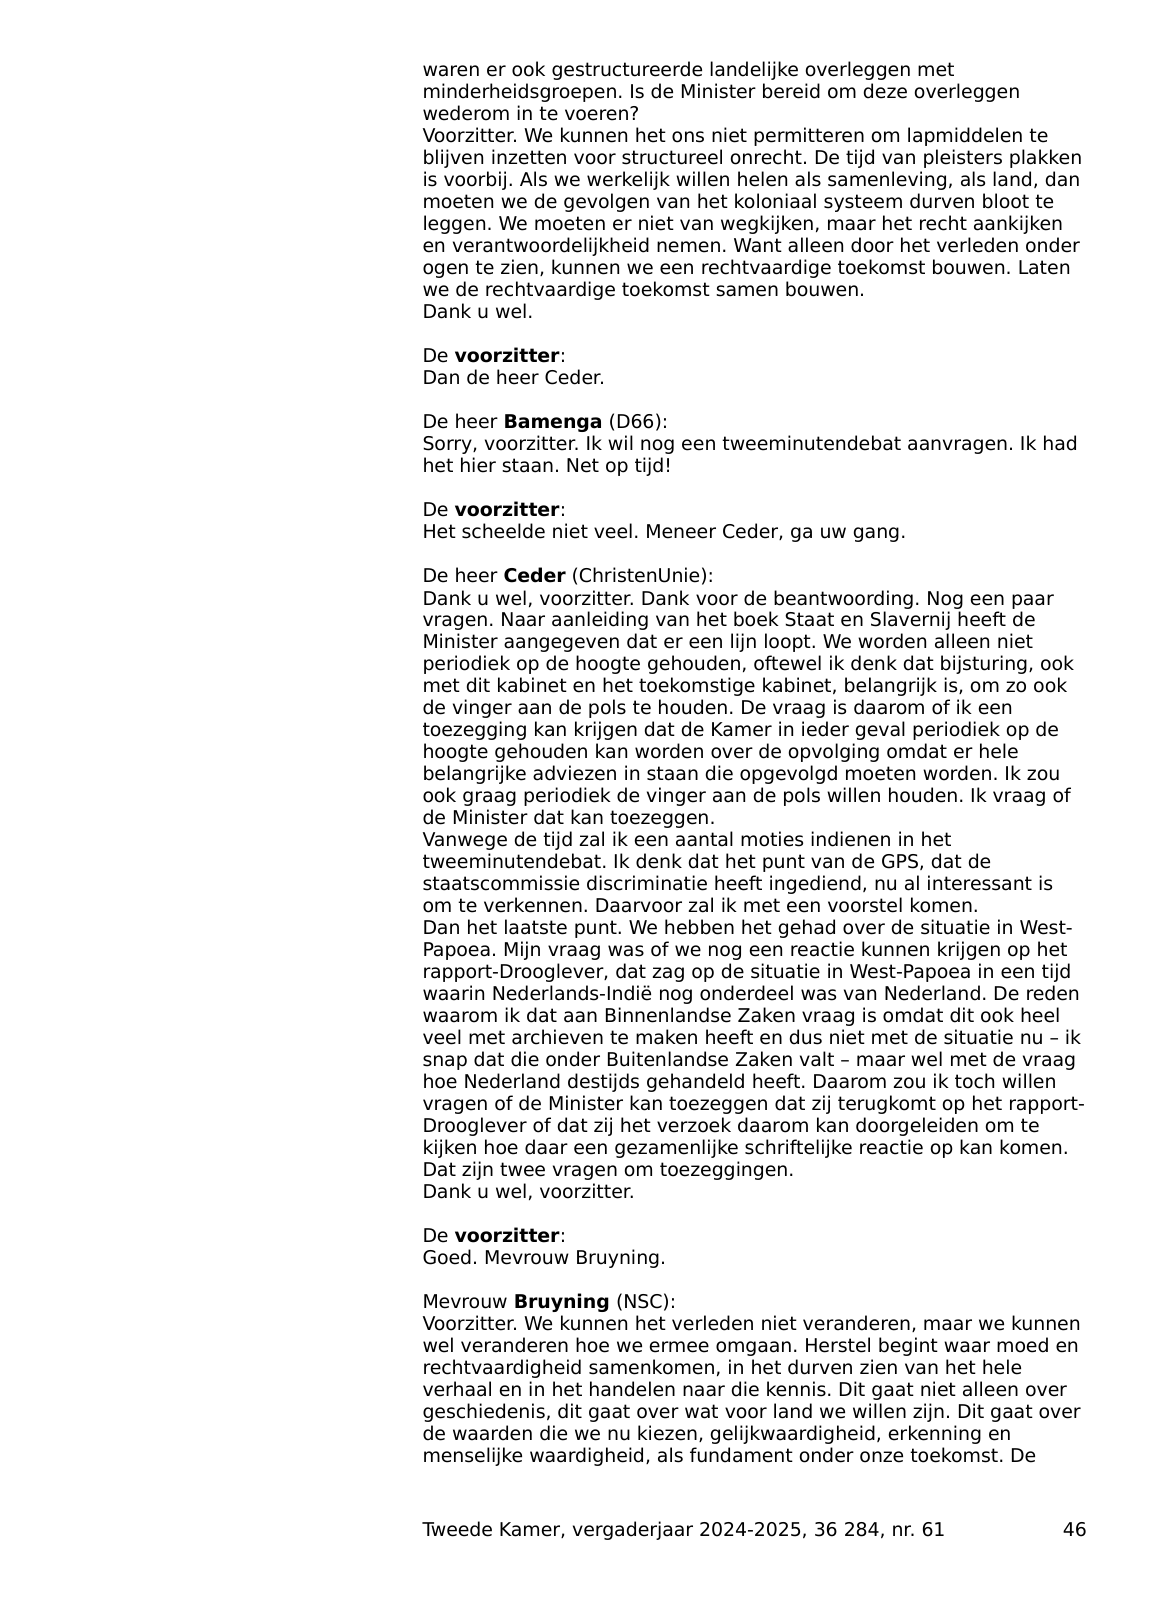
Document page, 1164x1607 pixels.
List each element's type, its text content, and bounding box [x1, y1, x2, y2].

text Dan de heer Ceder. [422, 367, 1087, 389]
text De voorzitter: [422, 345, 1087, 367]
text De voorzitter: [422, 1225, 1087, 1247]
text Sorry, voorzitter. Ik wil nog een tweeminutendebat aanvragen. Ik had het hier staan. Net op tijd! [422, 433, 1087, 477]
text waren er ook gestructureerde landelijke overleggen met minderheidsgroepen. Is de Minister bereid om deze overleggen wederom in te voeren? [422, 59, 1087, 125]
text Dan het laatste punt. We hebben het gehad over de situatie in West-Papoea. Mijn vraag was of we nog een reactie kunnen krijgen op het rapport-Drooglever, dat zag op de situatie in West-Papoea in een tijd waarin Nederlands-Indië nog onderdeel was van Nederland. De reden waarom ik dat aan Binnenlandse Zaken vraag is omdat dit ook heel veel met archieven te maken heeft en dus niet met de situatie nu – ik snap dat die onder Buitenlandse Zaken valt – maar wel met de vraag hoe Nederland destijds gehandeld heeft. Daarom zou ik toch willen vragen of de Minister kan toezeggen dat zij terugkomt op het rapport-Drooglever of dat zij het verzoek daarom kan doorgeleiden om te kijken hoe daar een gezamenlijke schriftelijke reactie op kan komen. Dat zijn twee vragen om toezeggingen. [422, 917, 1087, 1181]
text De heer Ceder (ChristenUnie): [422, 565, 1087, 587]
text Voorzitter. We kunnen het ons niet permitteren om lapmiddelen te blijven inzetten voor structureel onrecht. De tijd van pleisters plakken is voorbij. Als we werkelijk willen helen als samenleving, als land, dan moeten we de gevolgen van het koloniaal systeem durven bloot te leggen. We moeten er niet van wegkijken, maar het recht aankijken en verantwoordelijkheid nemen. Want alleen door het verleden onder ogen te zien, kunnen we een rechtvaardige toekomst bouwen. Laten we de rechtvaardige toekomst samen bouwen. [422, 125, 1087, 301]
text Mevrouw Bruyning (NSC): [422, 1291, 1087, 1313]
text Dank u wel, voorzitter. [422, 1181, 1087, 1203]
text Dank u wel. [422, 301, 1087, 323]
text Vanwege de tijd zal ik een aantal moties indienen in het tweeminutendebat. Ik denk dat het punt van de GPS, dat de staatscommissie discriminatie heeft ingediend, nu al interessant is om te verkennen. Daarvoor zal ik met een voorstel komen. [422, 829, 1087, 917]
text De voorzitter: [422, 499, 1087, 521]
text Goed. Mevrouw Bruyning. [422, 1247, 1087, 1269]
text Voorzitter. We kunnen het verleden niet veranderen, maar we kunnen wel veranderen hoe we ermee omgaan. Herstel begint waar moed en rechtvaardigheid samenkomen, in het durven zien van het hele verhaal en in het handelen naar die kennis. Dit gaat niet alleen over geschiedenis, dit gaat over wat voor land we willen zijn. Dit gaat over de waarden die we nu kiezen, gelijkwaardigheid, erkenning en menselijke waardigheid, als fundament onder onze toekomst. De [422, 1313, 1087, 1467]
text Dank u wel, voorzitter. Dank voor de beantwoording. Nog een paar vragen. Naar aanleiding van het boek Staat en Slavernij heeft de Minister aangegeven dat er een lijn loopt. We worden alleen niet periodiek op de hoogte gehouden, oftewel ik denk dat bijsturing, ook met dit kabinet en het toekomstige kabinet, belangrijk is, om zo ook de vinger aan de pols te houden. De vraag is daarom of ik een toezegging kan krijgen dat de Kamer in ieder geval periodiek op de hoogte gehouden kan worden over de opvolging omdat er hele belangrijke adviezen in staan die opgevolgd moeten worden. Ik zou ook graag periodiek de vinger aan de pols willen houden. Ik vraag of de Minister dat kan toezeggen. [422, 587, 1087, 829]
text De heer Bamenga (D66): [422, 411, 1087, 433]
text Het scheelde niet veel. Meneer Ceder, ga uw gang. [422, 521, 1087, 543]
